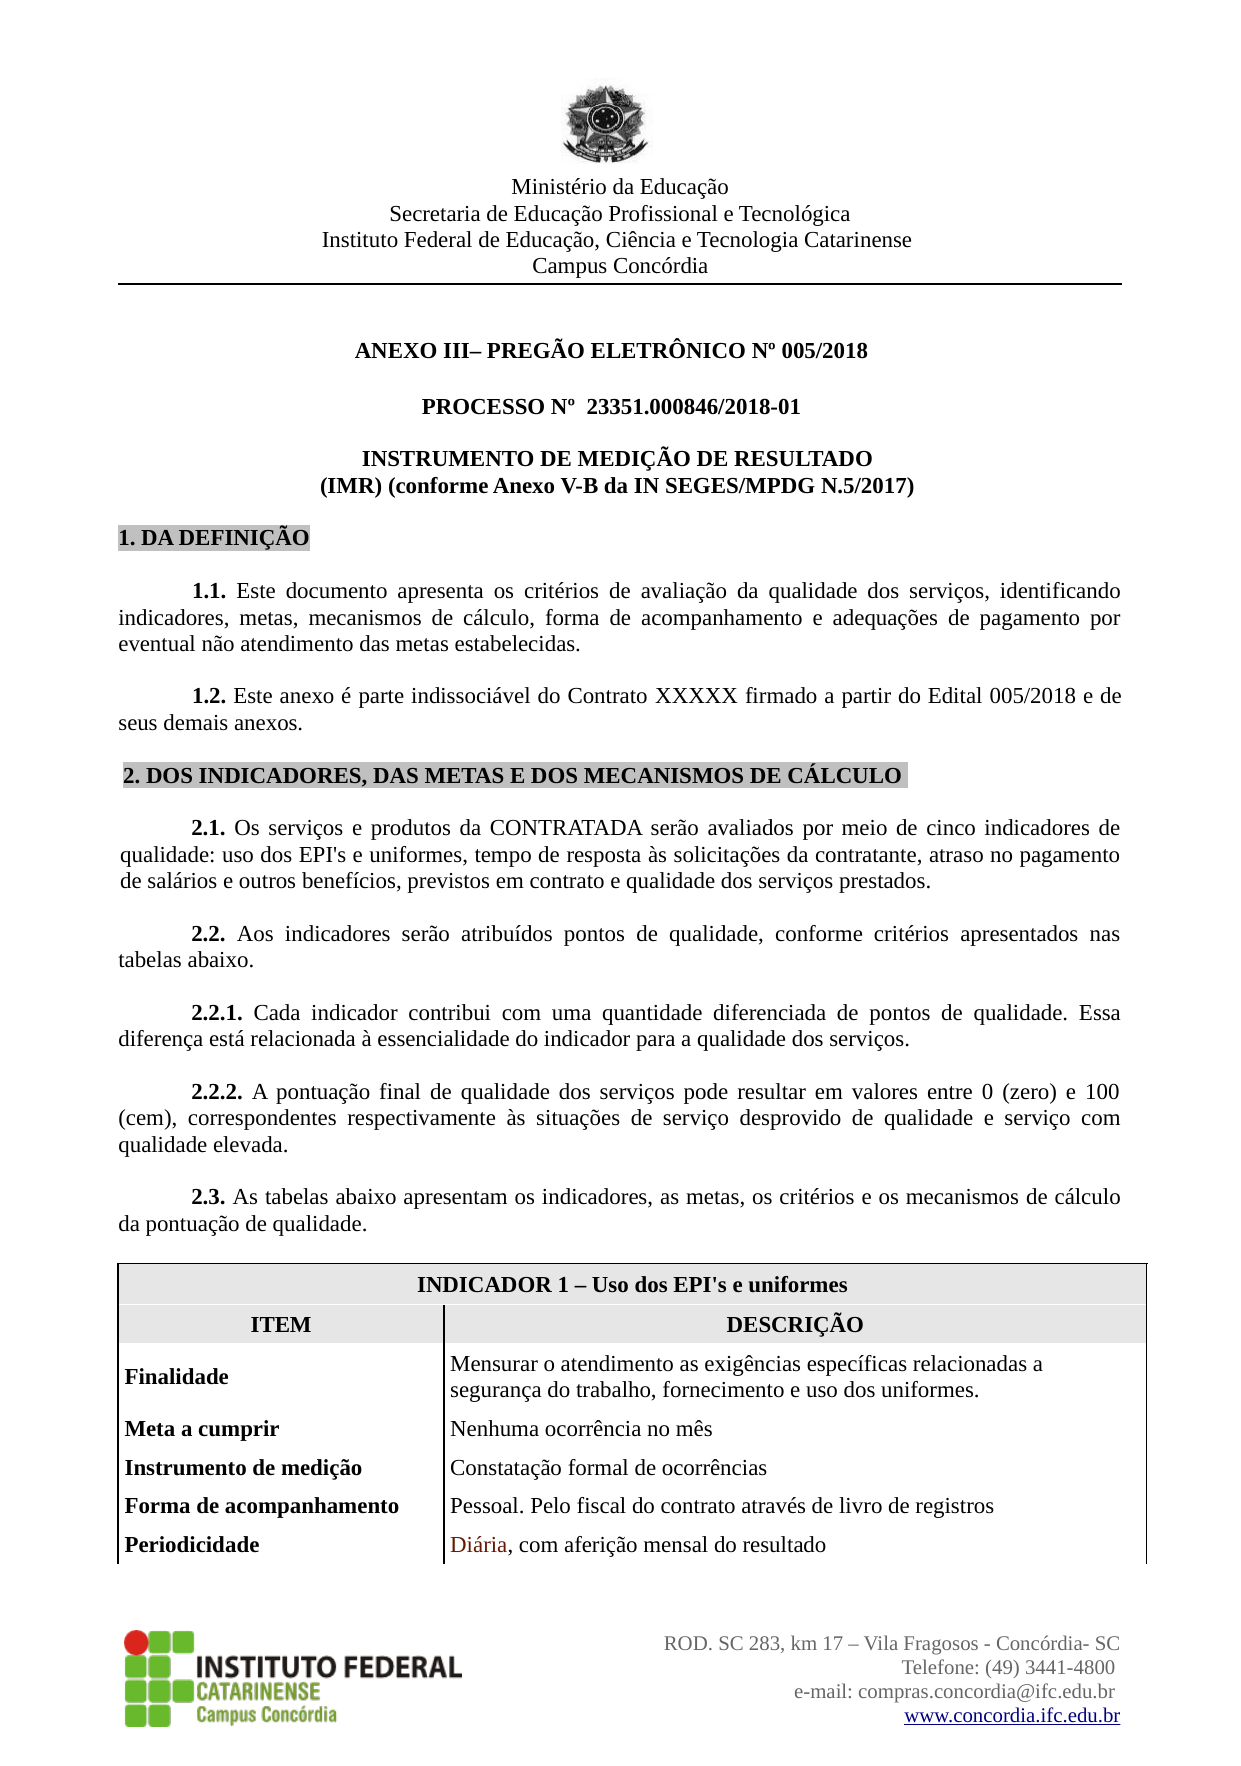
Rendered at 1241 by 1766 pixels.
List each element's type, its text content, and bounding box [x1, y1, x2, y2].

table_cell Meta a cumprir [119, 1409, 443, 1447]
text 2.3. As tabelas abaixo apresentam os indicadores, as metas, os critérios e os mecanismos de cálculo da pontuação de qualidade. [118, 1183, 1122, 1236]
text 1.2. Este anexo é parte indissociável do Contrato XXXXX firmado a partir do Edital 005/2018 e de seus demais anexos. [118, 683, 1122, 735]
table_cell Finalidade [119, 1344, 443, 1409]
text ANEXO III– PREGÃO ELETRÔNICO Nº 005/2018 [118, 338, 1104, 364]
text 2.2.2. A pontuação final de qualidade dos serviços pode resultar em valores entre 0 (zero) e 100 (cem), correspondentes respectivamente às situações de serviço desprovido de qualidade e serviço com qualidade elevada. [118, 1078, 1122, 1157]
table_cell Periodicidade [119, 1525, 443, 1564]
text 2.1. Os serviços e produtos da CONTRATADA serão avaliados por meio de cinco indicadores de qualidade: uso dos EPI's e uniformes, tempo de resposta às solicitações da contratante, atraso no pagamento de salários e outros benefícios, previstos em contrato e qualidade dos serviços prestados. [120, 814, 1122, 893]
table_cell Constatação formal de ocorrências [445, 1448, 1146, 1486]
table_cell ITEM [119, 1305, 443, 1343]
text PROCESSO Nº 23351.000846/2018-01 [118, 393, 1104, 419]
text 1. DA DEFINIÇÃO [117, 524, 1122, 551]
table_header INDICADOR 1 – Uso dos EPI's e uniformes [119, 1264, 1146, 1304]
table_cell Forma de acompanhamento [119, 1486, 443, 1525]
table_cell Mensurar o atendimento as exigências específicas relacionadas a segurança do trabalho, fornecimento e uso dos uniformes. [445, 1344, 1146, 1409]
table_cell Instrumento de medição [119, 1448, 443, 1486]
table_cell DESCRIÇÃO [445, 1305, 1146, 1343]
text 2.2. Aos indicadores serão atribuídos pontos de qualidade, conforme critérios apresentados nas tabelas abaixo. [118, 920, 1122, 972]
table_cell Diária, com aferição mensal do resultado [445, 1525, 1146, 1564]
table_cell Pessoal. Pelo fiscal do contrato através de livro de registros [445, 1486, 1146, 1525]
picture [124, 1630, 462, 1727]
text 1.1. Este documento apresenta os critérios de avaliação da qualidade dos serviços, identificando indicadores, metas, mecanismos de cálculo, forma de acompanhamento e adequações de pagamento por eventual não atendimento das metas estabelecidas. [118, 577, 1122, 656]
text 2. DOS INDICADORES, DAS METAS E DOS MECANISMOS DE CÁLCULO [123, 762, 1122, 788]
text INSTRUMENTO DE MEDIÇÃO DE RESULTADO [118, 445, 1122, 472]
text (IMR) (conforme Anexo V-B da IN SEGES/MPDG N.5/2017) [118, 472, 1122, 498]
table_cell Nenhuma ocorrência no mês [445, 1409, 1146, 1447]
text 2.2.1. Cada indicador contribui com uma quantidade diferenciada de pontos de qualidade. Essa diferença está relacionada à essencialidade do indicador para a qualidade dos serviços. [118, 999, 1122, 1052]
